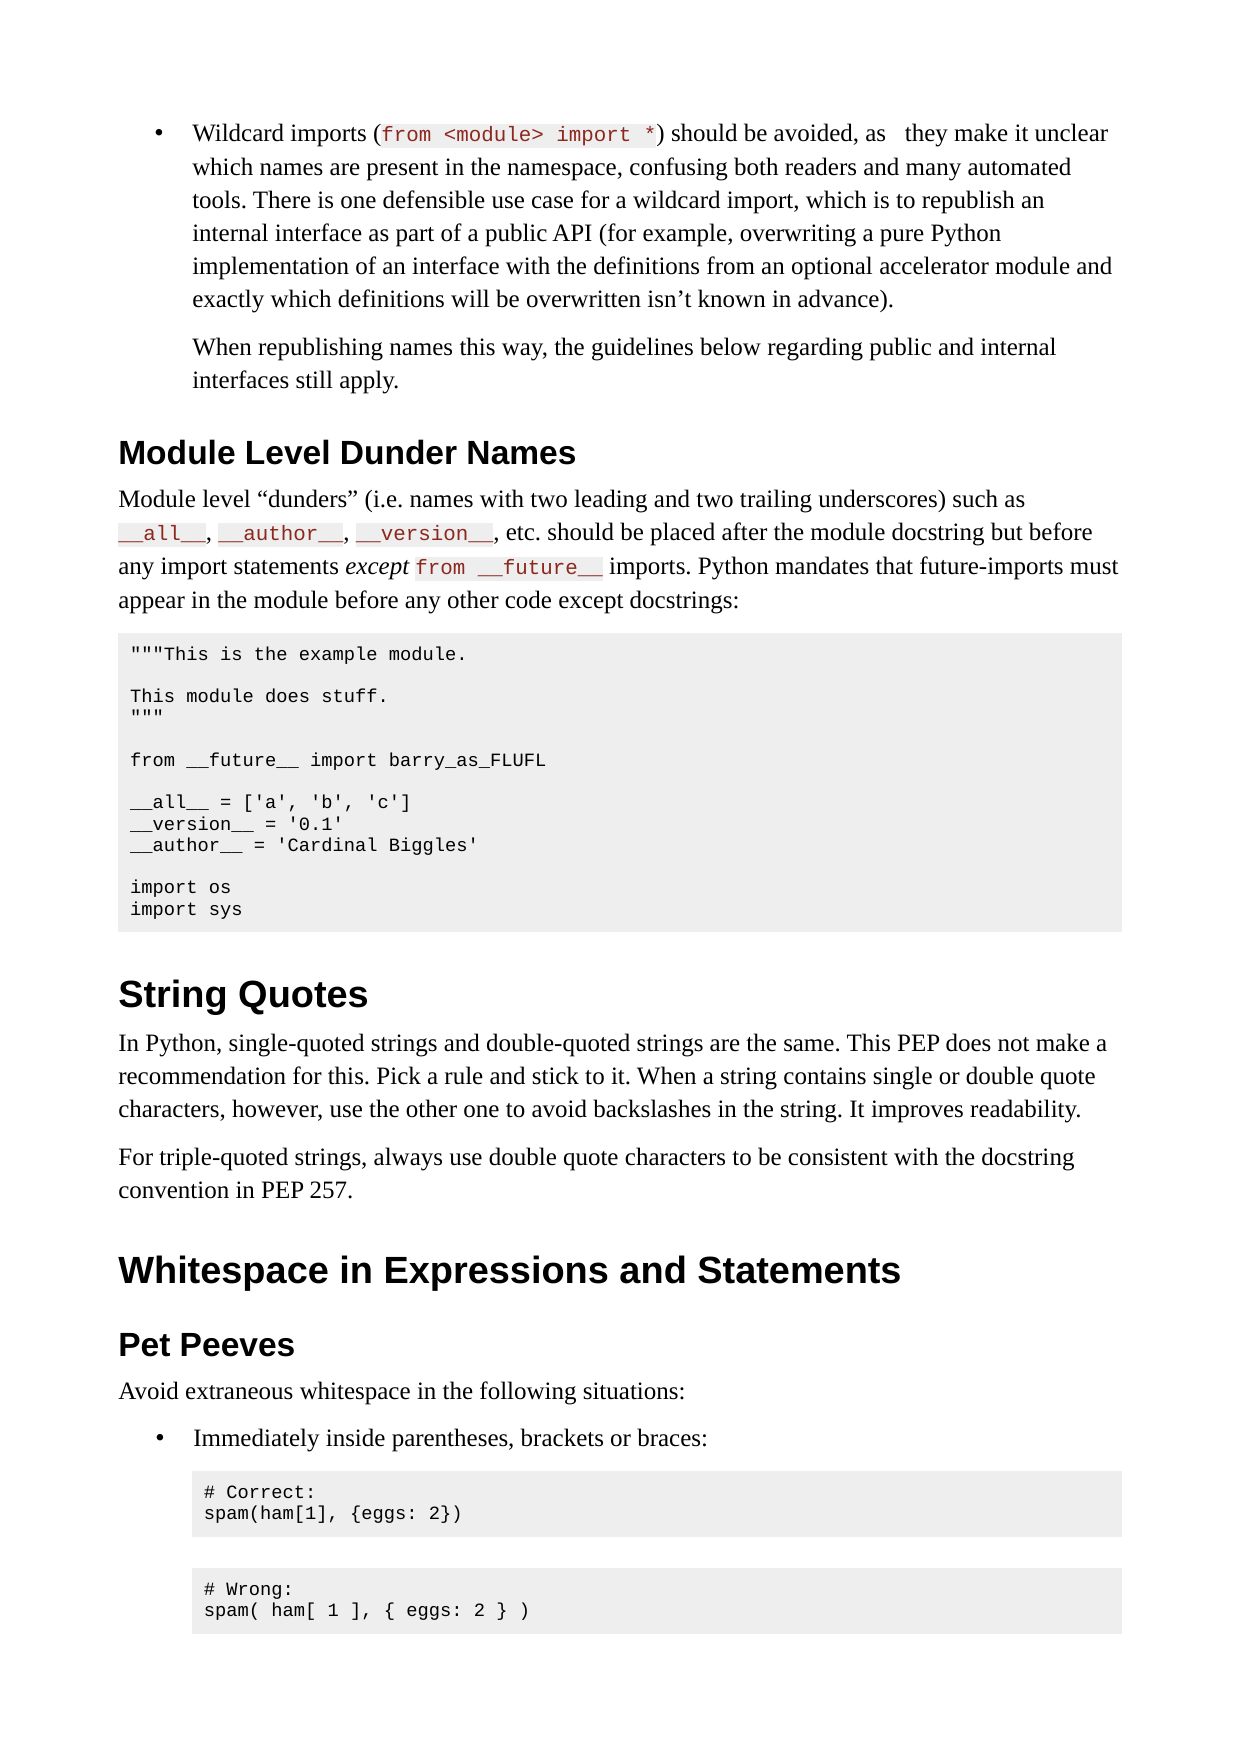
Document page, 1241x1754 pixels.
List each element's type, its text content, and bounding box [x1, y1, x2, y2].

subtitle Whitespace in Expressions and Statements [118, 1248, 1122, 1291]
text When republishing names this way, the guidelines below regarding public and internal interfaces still apply. [192, 332, 1122, 393]
text spam(ham[1], {eggs: 2}) [192, 1504, 1122, 1537]
text __author__ = 'Cardinal Biggles' [118, 836, 1122, 857]
text __version__ = '0.1' [118, 814, 1122, 836]
text Avoid extraneous whitespace in the following situations: [118, 1376, 1122, 1404]
text spam( ham[ 1 ], { eggs: 2 } ) [192, 1601, 1122, 1634]
text This module does stuff. [118, 687, 1122, 708]
text # Correct: [192, 1471, 1122, 1504]
text Module level “dunders” (i.e. names with two leading and two trailing underscores) such as __all__, __author__, __version__, etc. should be placed after the module docstring but before any import statements except from __future__ imports. Python mandates that future-imports must appear in the module before any other code except docstrings: [118, 484, 1122, 614]
text In Python, single-quoted strings and double-quoted strings are the same. This PEP does not make a recommendation for this. Pick a rule and stick to it. When a string contains single or double quote characters, however, use the other one to avoid backslashes in the string. It improves readability. [118, 1028, 1122, 1123]
text import sys [118, 899, 1122, 932]
list Wildcard imports (from <module> import *) should be avoided, as they make it unclear which names are present in the namespace, confusing both readers and many automated tools. There is one defensible use case for a wildcard import, which is to republish an internal interface as part of a public API (for example, overwriting a pure Python implementation of an interface with the definitions from an optional accelerator module and exactly which definitions will be overwritten isn’t known in advance). [154, 118, 1122, 313]
text import os [118, 878, 1122, 899]
list Immediately inside parentheses, brackets or braces: [156, 1423, 1122, 1452]
text # Wrong: [192, 1568, 1122, 1601]
text """ [118, 708, 1122, 729]
subtitle Pet Peeves [118, 1324, 1122, 1363]
subtitle String Quotes [118, 972, 1122, 1016]
text """This is the example module. [118, 633, 1122, 666]
subtitle Module Level Dunder Names [118, 433, 1122, 472]
text from __future__ import barry_as_FLUFL [118, 751, 1122, 772]
text For triple-quoted strings, always use double quote characters to be consistent with the docstring convention in PEP 257. [118, 1142, 1122, 1204]
text __all__ = ['a', 'b', 'c'] [118, 793, 1122, 814]
